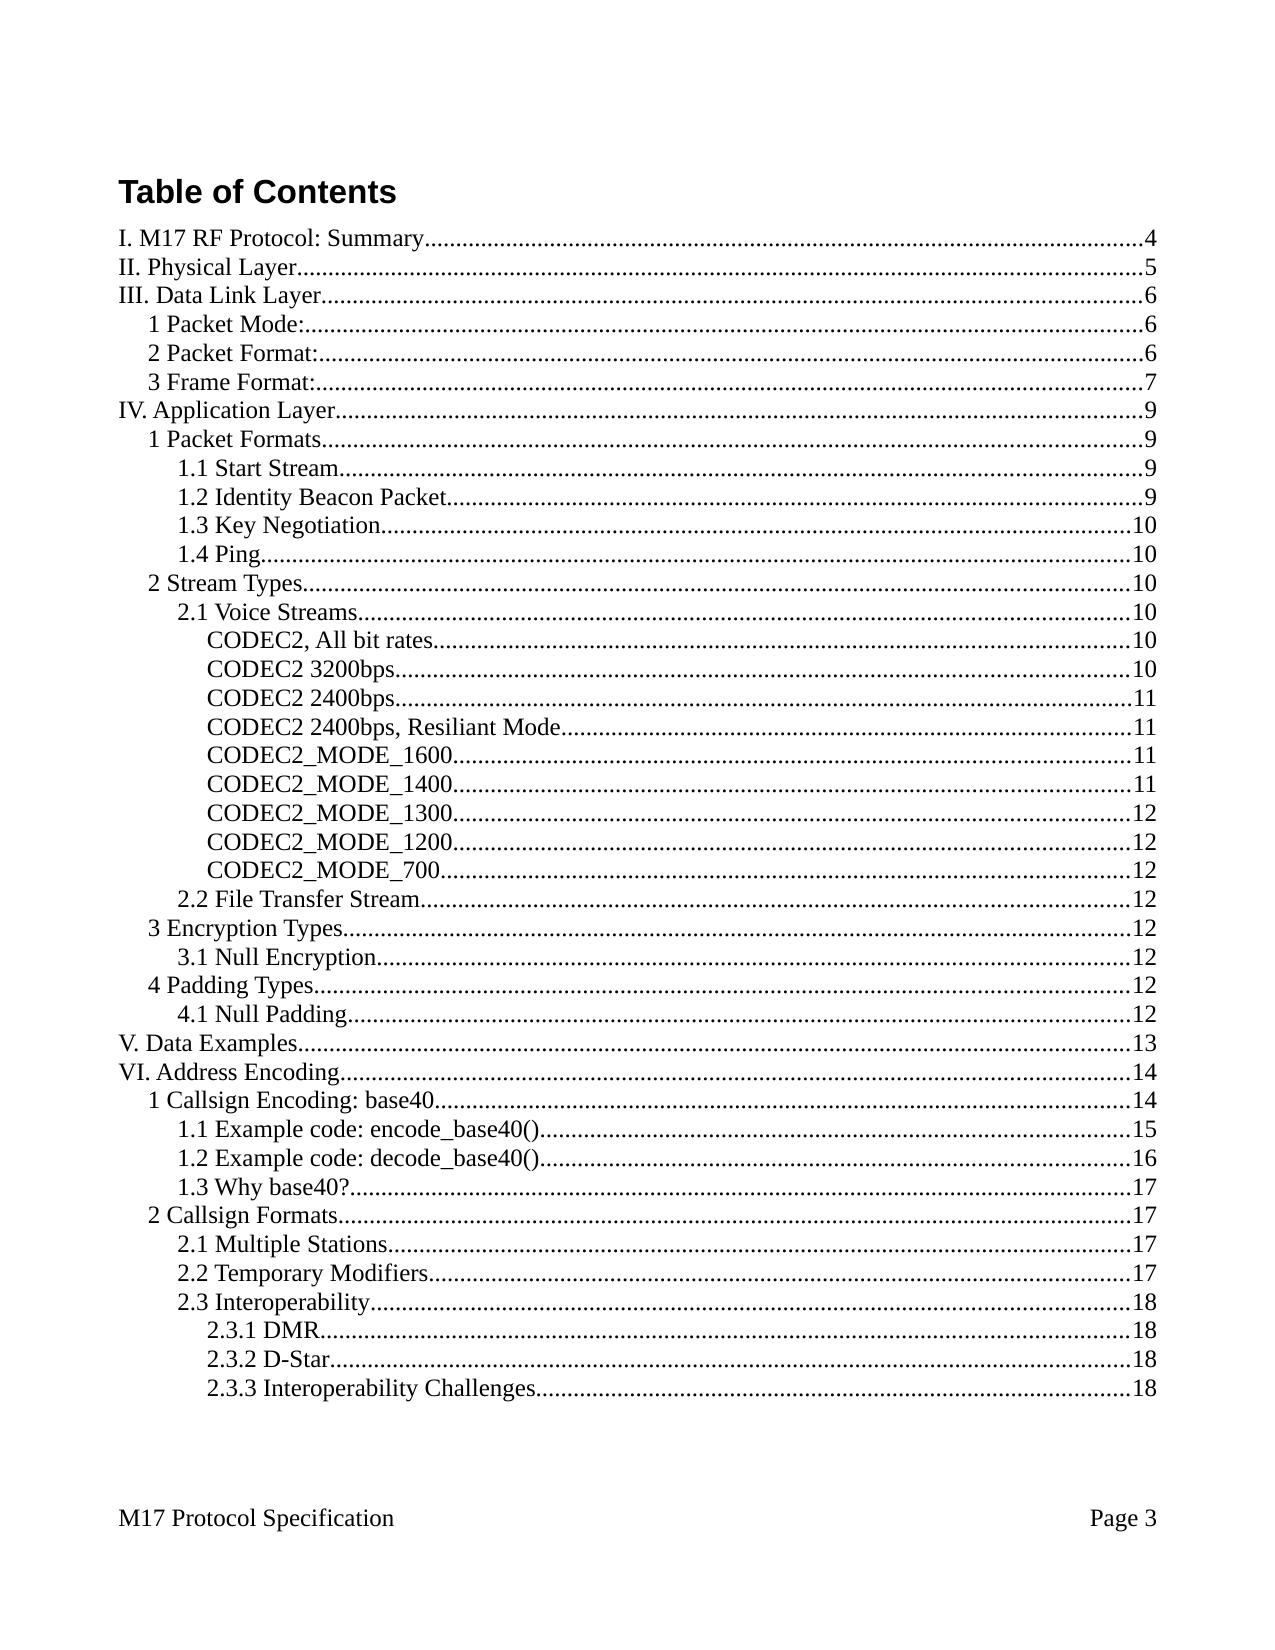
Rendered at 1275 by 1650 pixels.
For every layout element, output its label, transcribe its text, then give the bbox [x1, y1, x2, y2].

text CODEC2_MODE_1300 12 [207, 798, 1157, 827]
text 1.3 Key Negotiation 10 [177, 510, 1157, 539]
text 3 Encryption Types 12 [148, 913, 1157, 942]
text 1.1 Start Stream 9 [177, 453, 1157, 482]
subtitle Table of Contents [118, 172, 1157, 210]
text 4 Padding Types 12 [148, 970, 1157, 999]
text CODEC2_MODE_1600 11 [207, 740, 1157, 769]
text 1 Callsign Encoding: base40 14 [148, 1085, 1157, 1114]
text 2 Callsign Formats 17 [148, 1200, 1157, 1229]
text 1.4 Ping 10 [177, 539, 1157, 568]
text 1.1 Example code: encode_base40() 15 [177, 1114, 1157, 1143]
text 1.3 Why base40? 17 [177, 1172, 1157, 1200]
text III. Data Link Layer 6 [118, 280, 1157, 309]
text VI. Address Encoding 14 [118, 1057, 1157, 1085]
text CODEC2 3200bps 10 [207, 654, 1157, 683]
text 1 Packet Mode: 6 [148, 309, 1157, 338]
text II. Physical Layer 5 [118, 252, 1157, 280]
text 3.1 Null Encryption 12 [177, 942, 1157, 970]
text CODEC2_MODE_1400 11 [207, 769, 1157, 798]
text 3 Frame Format: 7 [148, 367, 1157, 395]
text 2.3.1 DMR 18 [207, 1315, 1157, 1344]
text 2.3.2 D-Star 18 [207, 1344, 1157, 1373]
text 1 Packet Formats 9 [148, 424, 1157, 453]
text CODEC2, All bit rates 10 [207, 625, 1157, 654]
text 2.1 Multiple Stations 17 [177, 1229, 1157, 1258]
text 2.2 Temporary Modifiers 17 [177, 1258, 1157, 1287]
text 1.2 Example code: decode_base40() 16 [177, 1143, 1157, 1172]
text CODEC2_MODE_1200 12 [207, 827, 1157, 855]
text 2.1 Voice Streams 10 [177, 597, 1157, 625]
text V. Data Examples 13 [118, 1028, 1157, 1057]
text CODEC2 2400bps 11 [207, 683, 1157, 712]
text 2.2 File Transfer Stream 12 [177, 884, 1157, 913]
text 2 Stream Types 10 [148, 568, 1157, 597]
text 2.3 Interoperability 18 [177, 1287, 1157, 1315]
text I. M17 RF Protocol: Summary 4 [118, 223, 1157, 252]
text IV. Application Layer 9 [118, 395, 1157, 424]
text 1.2 Identity Beacon Packet 9 [177, 482, 1157, 510]
text CODEC2_MODE_700 12 [207, 855, 1157, 884]
text 2.3.3 Interoperability Challenges 18 [207, 1373, 1157, 1402]
text 4.1 Null Padding 12 [177, 999, 1157, 1028]
text CODEC2 2400bps, Resiliant Mode 11 [207, 712, 1157, 740]
text 2 Packet Format: 6 [148, 338, 1157, 367]
